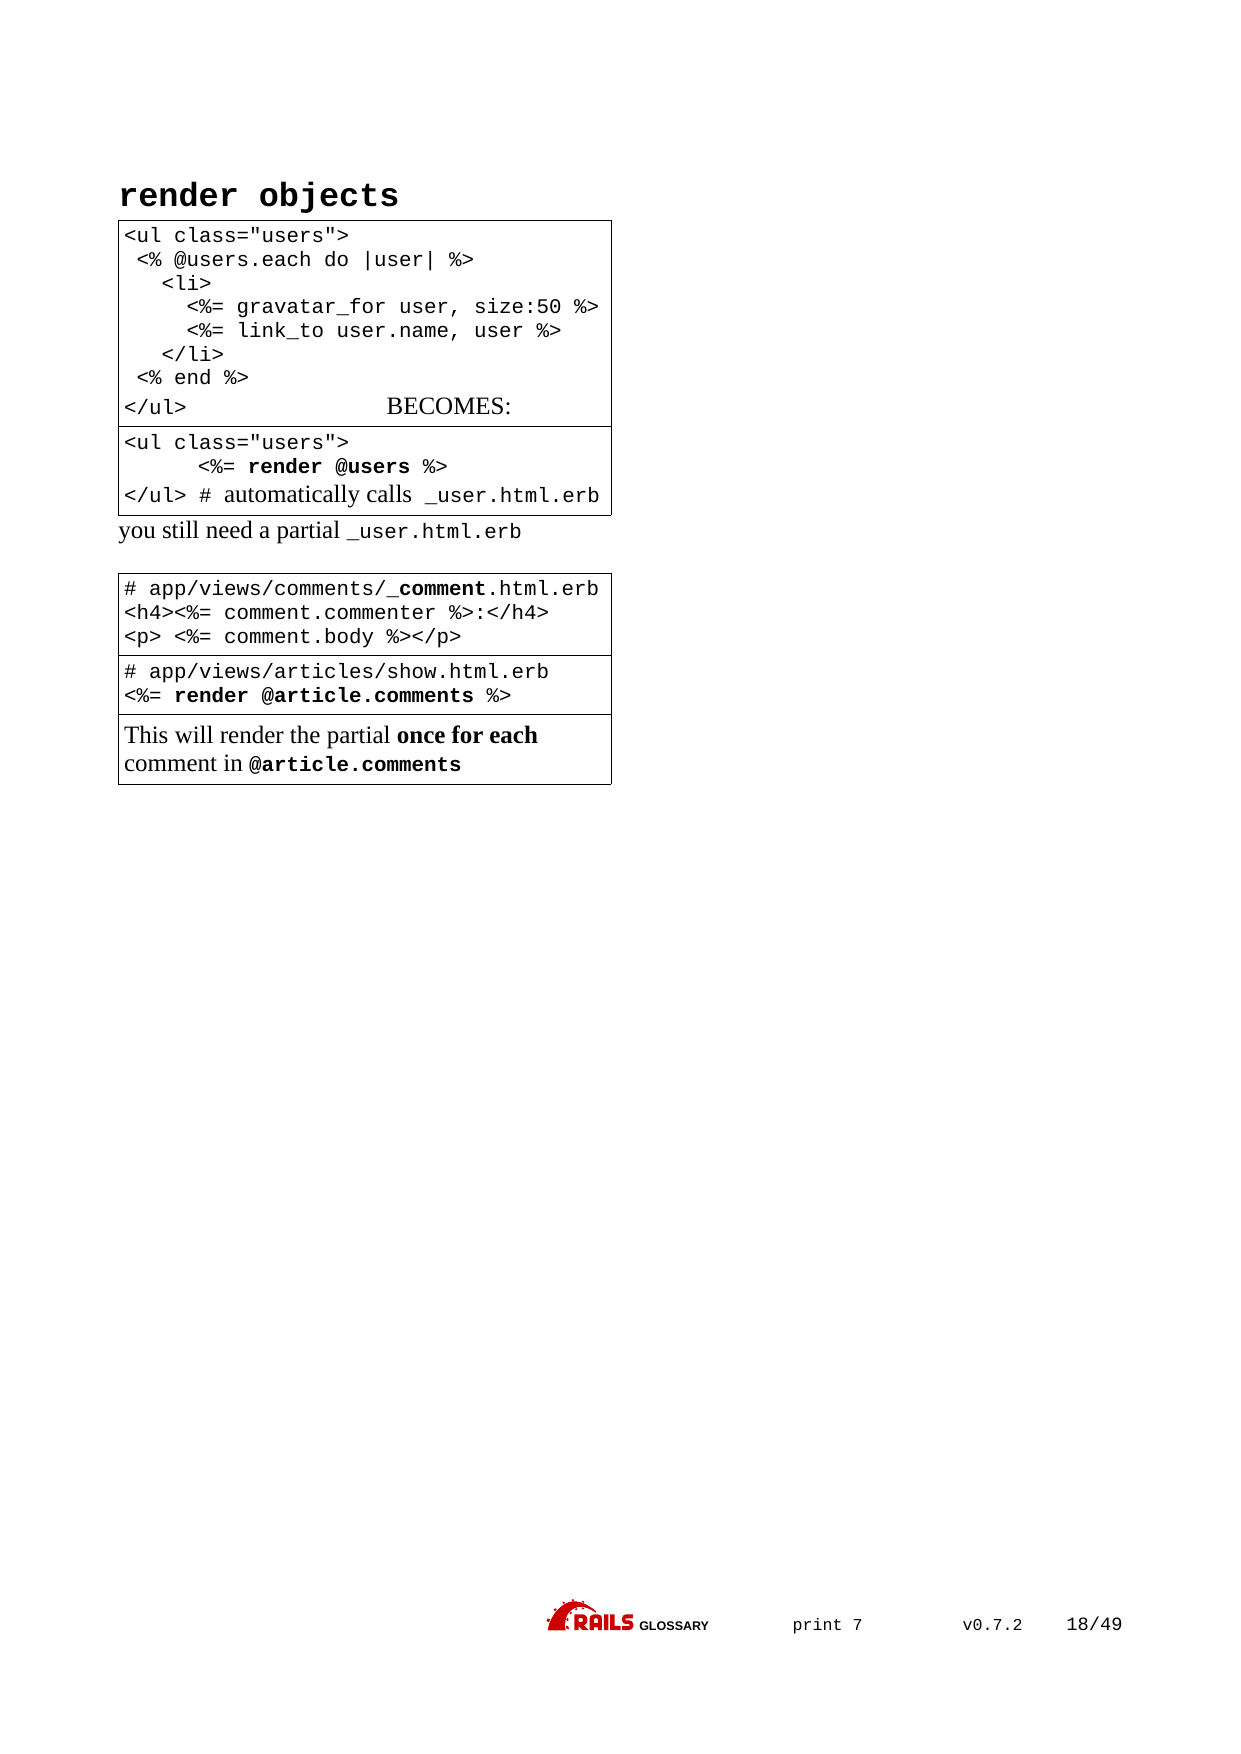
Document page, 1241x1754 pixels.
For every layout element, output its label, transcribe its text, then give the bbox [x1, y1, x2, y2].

table_header # app/views/comments/_comment.html.erb <h4><%= comment.commenter %>:</h4> <p> <%= comment.body %></p> [119, 574, 611, 655]
table_cell <ul class="users"> <%= render @users %> </ul> # automatically calls _user.html.erb [119, 427, 611, 514]
subtitle render objects [118, 178, 611, 217]
text you still need a partial _user.html.erb [118, 516, 611, 544]
table_cell This will render the partial once for each comment in @article.comments [119, 715, 611, 784]
table_cell # app/views/articles/show.html.erb <%= render @article.comments %> [119, 656, 611, 714]
table_header <ul class="users"> <% @users.each do |user| %> <li> <%= gravatar_for user, size:50 %> <%= link_to user.name, user %> </li> <% end %> </ul> BECOMES: [119, 221, 611, 426]
